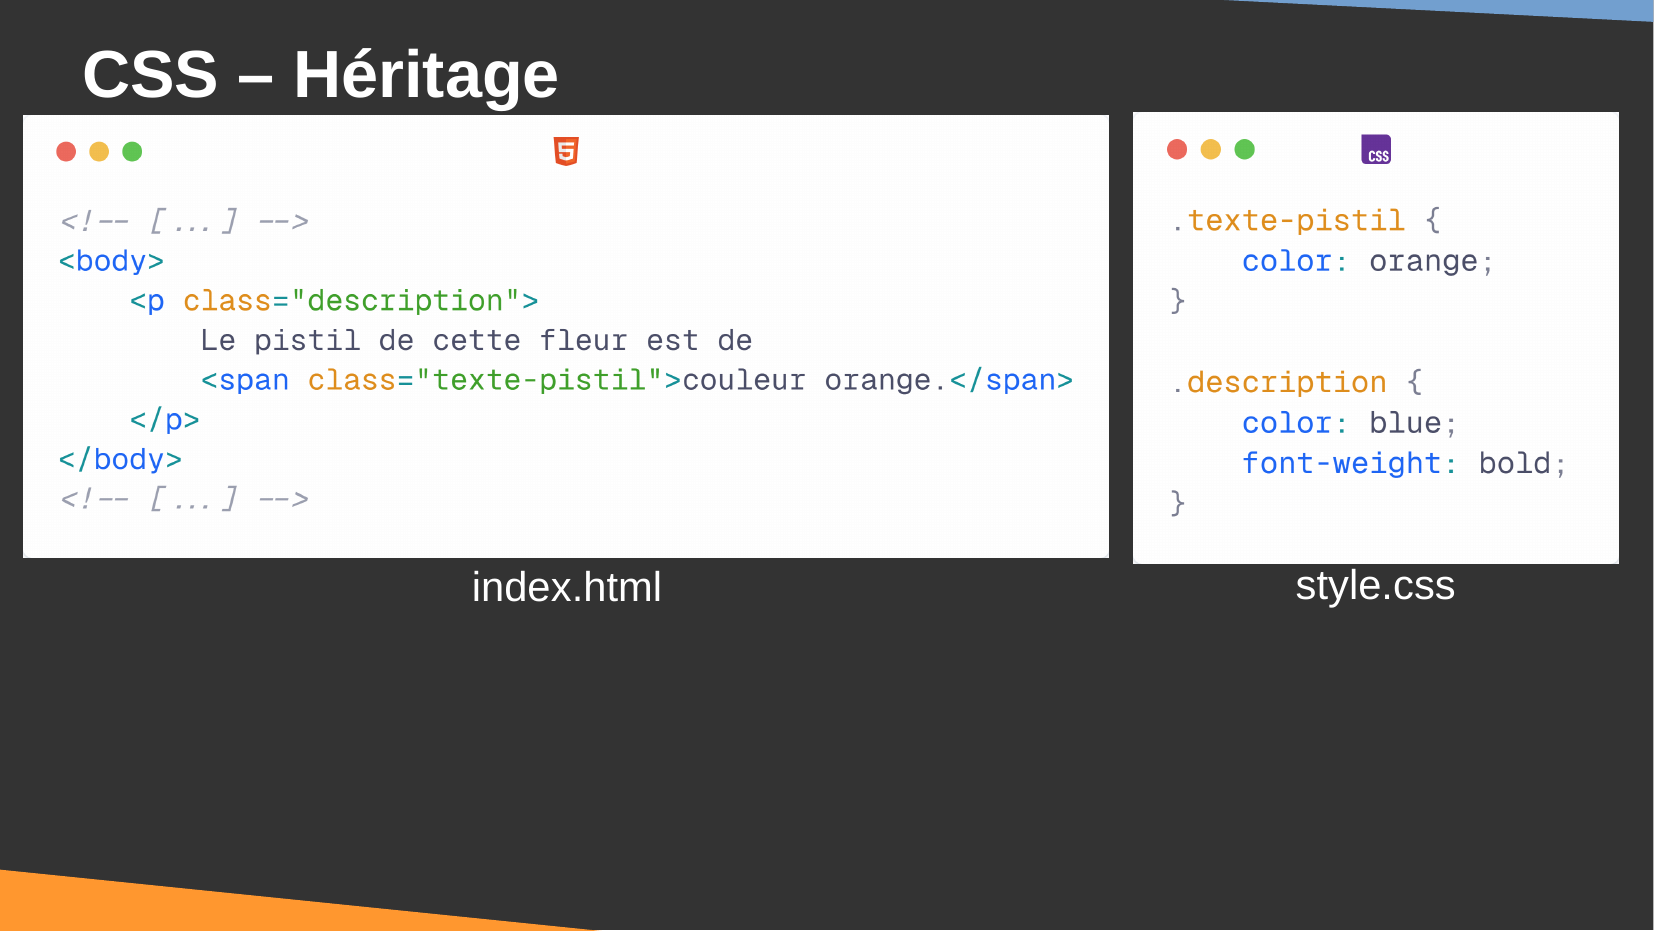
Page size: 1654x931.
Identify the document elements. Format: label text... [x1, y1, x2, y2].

title index.html [23, 563, 1111, 626]
text_box [0, 869, 602, 931]
title style.css [1133, 564, 1619, 609]
text_box [1224, 0, 1654, 22]
title CSS – Héritage [82, 37, 1571, 122]
picture [23, 115, 1109, 558]
picture [1133, 112, 1619, 564]
